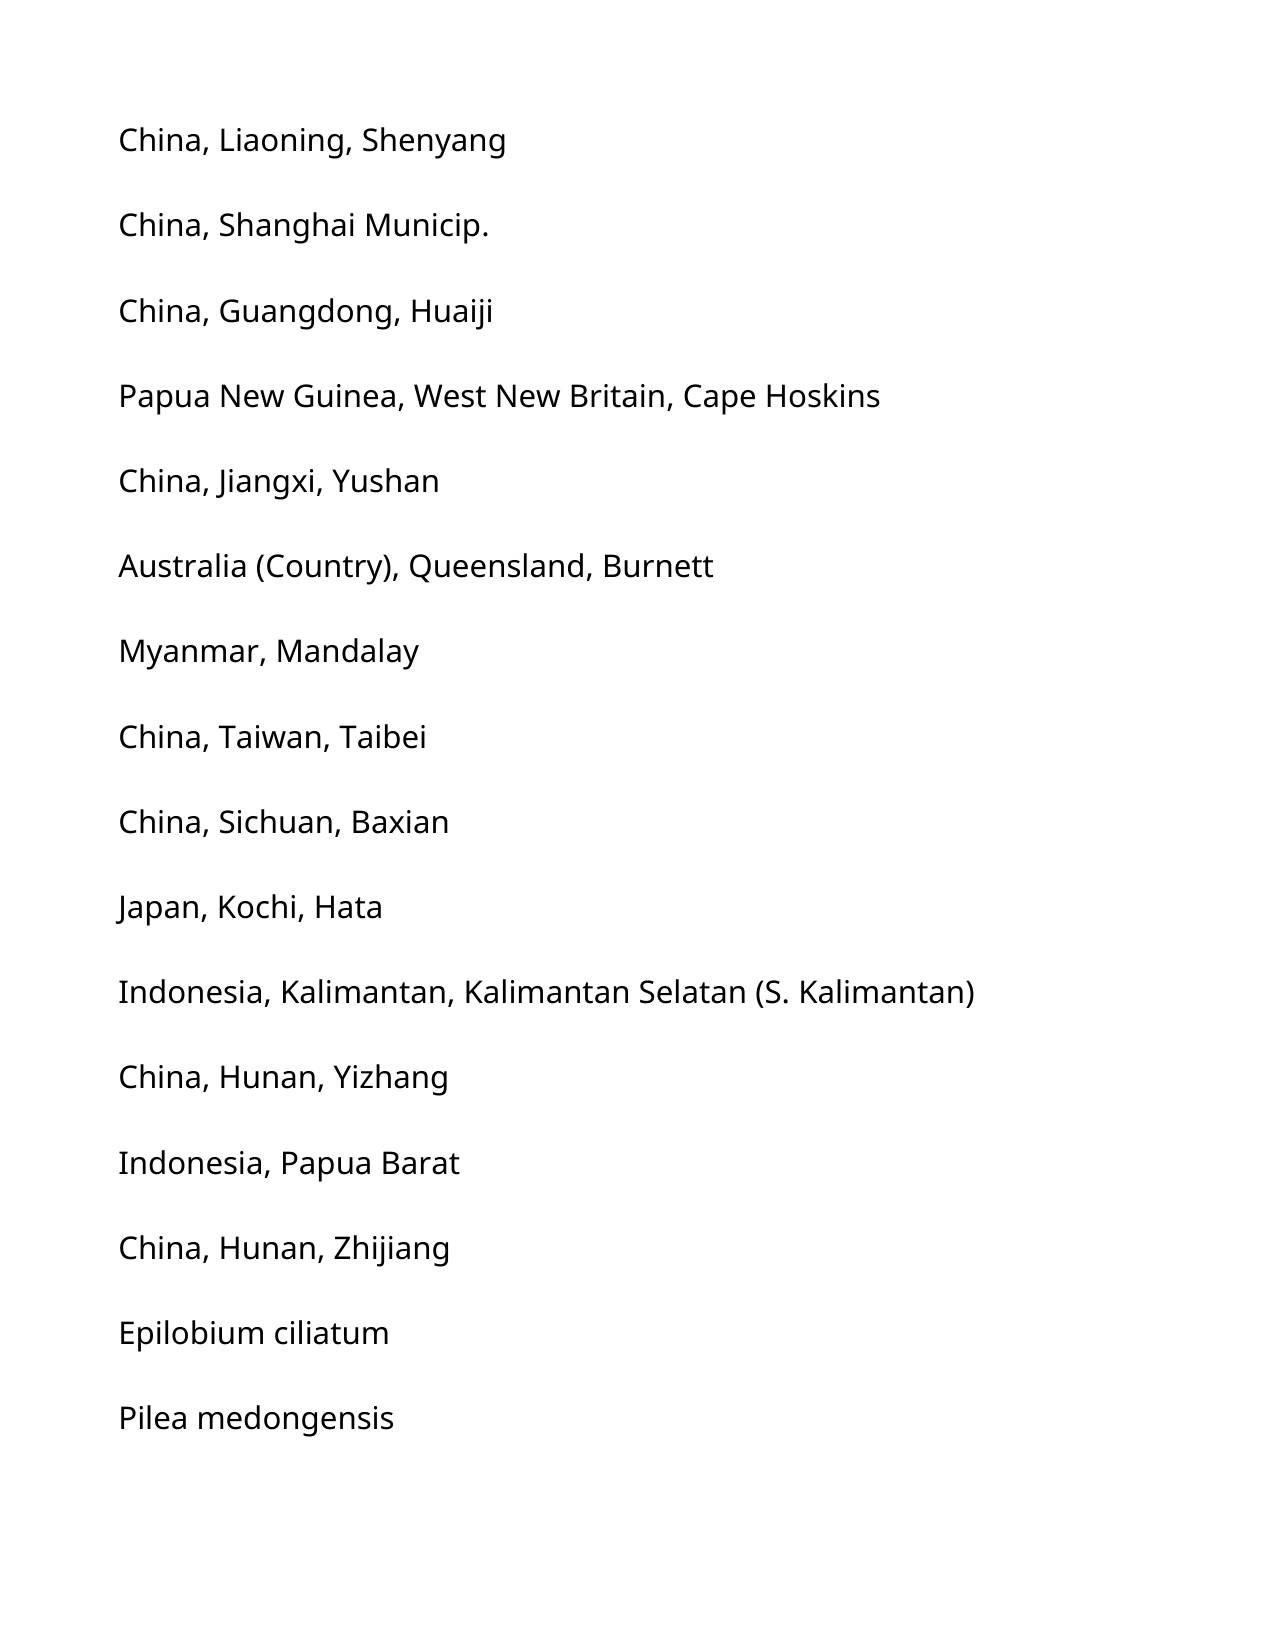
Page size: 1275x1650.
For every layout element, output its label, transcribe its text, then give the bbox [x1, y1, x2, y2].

text Pilea medongensis [118, 1396, 1157, 1481]
text China, Hunan, Zhijiang [118, 1226, 1157, 1311]
text Myanmar, Mandalay [118, 629, 1157, 714]
text Epilobium ciliatum [118, 1311, 1157, 1396]
text China, Jiangxi, Yushan [118, 459, 1157, 544]
text China, Guangdong, Huaiji [118, 288, 1157, 374]
text China, Hunan, Yizhang [118, 1055, 1157, 1141]
text China, Taiwan, Taibei [118, 714, 1157, 800]
text Indonesia, Papua Barat [118, 1141, 1157, 1226]
text China, Shanghai Municip. [118, 203, 1157, 288]
text China, Liaoning, Shenyang [118, 118, 1157, 203]
text Papua New Guinea, West New Britain, Cape Hoskins [118, 374, 1157, 459]
text Australia (Country), Queensland, Burnett [118, 544, 1157, 629]
text Japan, Kochi, Hata [118, 885, 1157, 970]
text China, Sichuan, Baxian [118, 800, 1157, 885]
text Indonesia, Kalimantan, Kalimantan Selatan (S. Kalimantan) [118, 970, 1157, 1055]
